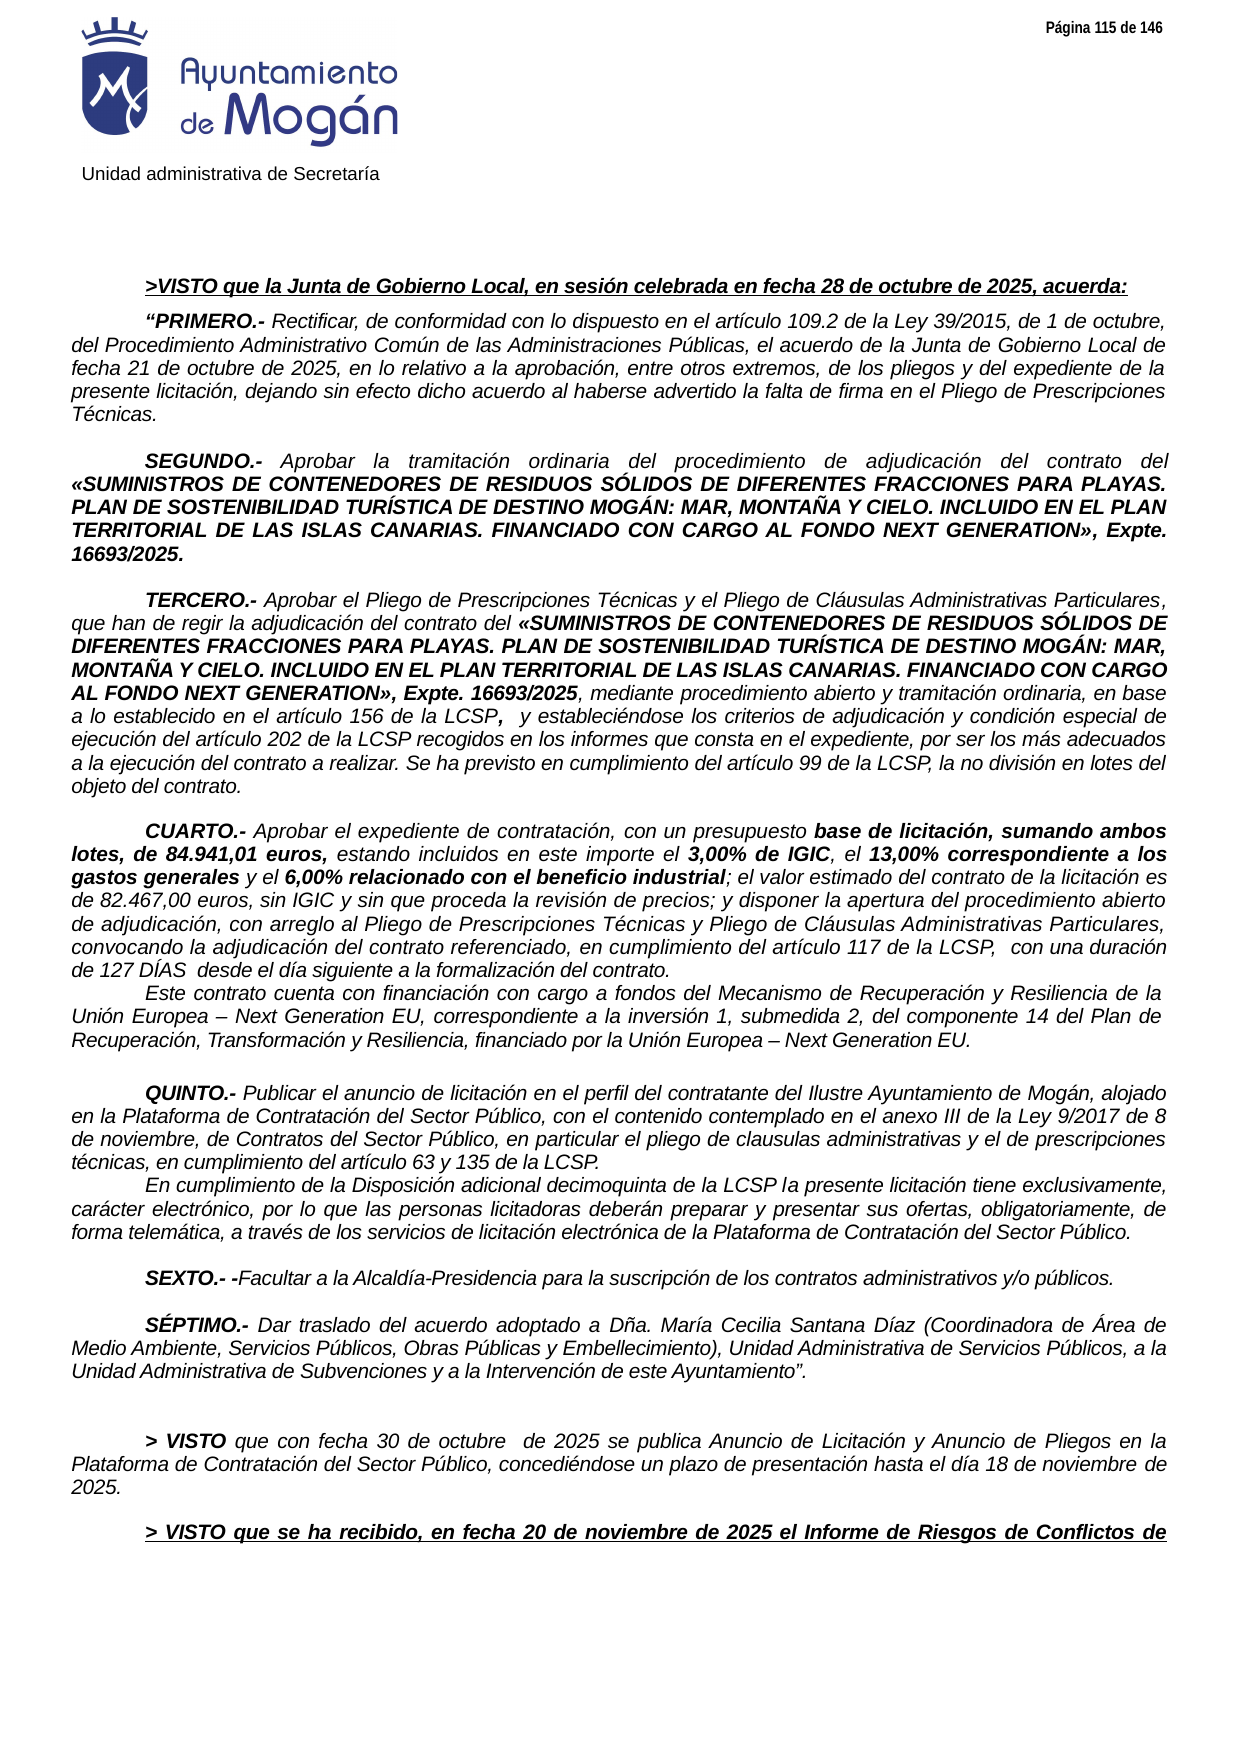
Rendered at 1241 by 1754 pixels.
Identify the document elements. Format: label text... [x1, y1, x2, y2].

text > VISTO que se ha recibido, en fecha 20 de noviembre de 2025 el Informe de Riesgos de Conflictos de [71, 1521, 1169, 1544]
text SÉPTIMO.- Dar traslado del acuerdo adoptado a Dña. María Cecilia Santana Díaz (Coordinadora de Área de Medio Ambiente, Servicios Públicos, Obras Públicas y Embellecimiento), Unidad Administrativa de Servicios Públicos, a la Unidad Administrativa de Subvenciones y a la Intervención de este Ayuntamiento”. [71, 1313, 1169, 1383]
text En cumplimiento de la Disposición adicional decimoquinta de la LCSP la presente licitación tiene exclusivamente, carácter electrónico, por lo que las personas licitadoras deberán preparar y presentar sus ofertas, obligatoriamente, de forma telemática, a través de los servicios de licitación electrónica de la Plataforma de Contratación del Sector Público. [71, 1174, 1169, 1244]
text SEGUNDO.- Aprobar la tramitación ordinaria del procedimiento de adjudicación del contrato del «SUMINISTROS DE CONTENEDORES DE RESIDUOS SÓLIDOS DE DIFERENTES FRACCIONES PARA PLAYAS. PLAN DE SOSTENIBILIDAD TURÍSTICA DE DESTINO MOGÁN: MAR, MONTAÑA Y CIELO. INCLUIDO EN EL PLAN TERRITORIAL DE LAS ISLAS CANARIAS. FINANCIADO CON CARGO AL FONDO NEXT GENERATION», Expte. 16693/2025. [71, 449, 1169, 565]
text SEXTO.- -Facultar a la Alcaldía-Presidencia para la suscripción de los contratos administrativos y/o públicos. [71, 1267, 1169, 1290]
text CUARTO.- Aprobar el expediente de contratación, con un presupuesto base de licitación, sumando ambos lotes, de 84.941,01 euros, estando incluidos en este importe el 3,00% de IGIC, el 13,00% correspondiente a los gastos generales y el 6,00% relacionado con el beneficio industrial; el valor estimado del contrato de la licitación es de 82.467,00 euros, sin IGIC y sin que proceda la revisión de precios; y disponer la apertura del procedimiento abierto de adjudicación, con arreglo al Pliego de Prescripciones Técnicas y Pliego de Cláusulas Administrativas Particulares, convocando la adjudicación del contrato referenciado, en cumplimiento del artículo 117 de la LCSP, con una duración de 127 DÍAS desde el día siguiente a la formalización del contrato. [71, 819, 1169, 982]
text > VISTO que con fecha 30 de octubre de 2025 se publica Anuncio de Licitación y Anuncio de Pliegos en la Plataforma de Contratación del Sector Público, concediéndose un plazo de presentación hasta el día 18 de noviembre de 2025. [71, 1429, 1169, 1499]
text “PRIMERO.- Rectificar, de conformidad con lo dispuesto en el artículo 109.2 de la Ley 39/2015, de 1 de octubre, del Procedimiento Administrativo Común de las Administraciones Públicas, el acuerdo de la Junta de Gobierno Local de fecha 21 de octubre de 2025, en lo relativo a la aprobación, entre otros extremos, de los pliegos y del expediente de la presente licitación, dejando sin efecto dicho acuerdo al haberse advertido la falta de firma en el Pliego de Prescripciones Técnicas. [71, 310, 1169, 426]
text QUINTO.- Publicar el anuncio de licitación en el perfil del contratante del Ilustre Ayuntamiento de Mogán, alojado en la Plataforma de Contratación del Sector Público, con el contenido contemplado en el anexo III de la Ley 9/2017 de 8 de noviembre, de Contratos del Sector Público, en particular el pliego de clausulas administrativas y el de prescripciones técnicas, en cumplimiento del artículo 63 y 135 de la LCSP. [71, 1081, 1169, 1174]
text Este contrato cuenta con financiación con cargo a fondos del Mecanismo de Recuperación y Resiliencia de la Unión Europea – Next Generation EU, correspondiente a la inversión 1, submedida 2, del componente 14 del Plan de Recuperación, Transformación y Resiliencia, financiado por la Unión Europea – Next Generation EU. [71, 982, 1164, 1052]
text >VISTO que la Junta de Gobierno Local, en sesión celebrada en fecha 28 de octubre de 2025, acuerda: [71, 275, 1169, 298]
picture [81, 17, 398, 153]
text TERCERO.- Aprobar el Pliego de Prescripciones Técnicas y el Pliego de Cláusulas Administrativas Particulares, que han de regir la adjudicación del contrato del «SUMINISTROS DE CONTENEDORES DE RESIDUOS SÓLIDOS DE DIFERENTES FRACCIONES PARA PLAYAS. PLAN DE SOSTENIBILIDAD TURÍSTICA DE DESTINO MOGÁN: MAR, MONTAÑA Y CIELO. INCLUIDO EN EL PLAN TERRITORIAL DE LAS ISLAS CANARIAS. FINANCIADO CON CARGO AL FONDO NEXT GENERATION», Expte. 16693/2025, mediante procedimiento abierto y tramitación ordinaria, en base a lo establecido en el artículo 156 de la LCSP, y estableciéndose los criterios de adjudicación y condición especial de ejecución del artículo 202 de la LCSP recogidos en los informes que consta en el expediente, por ser los más adecuados a la ejecución del contrato a realizar. Se ha previsto en cumplimiento del artículo 99 de la LCSP, la no división en lotes del objeto del contrato. [71, 589, 1169, 798]
